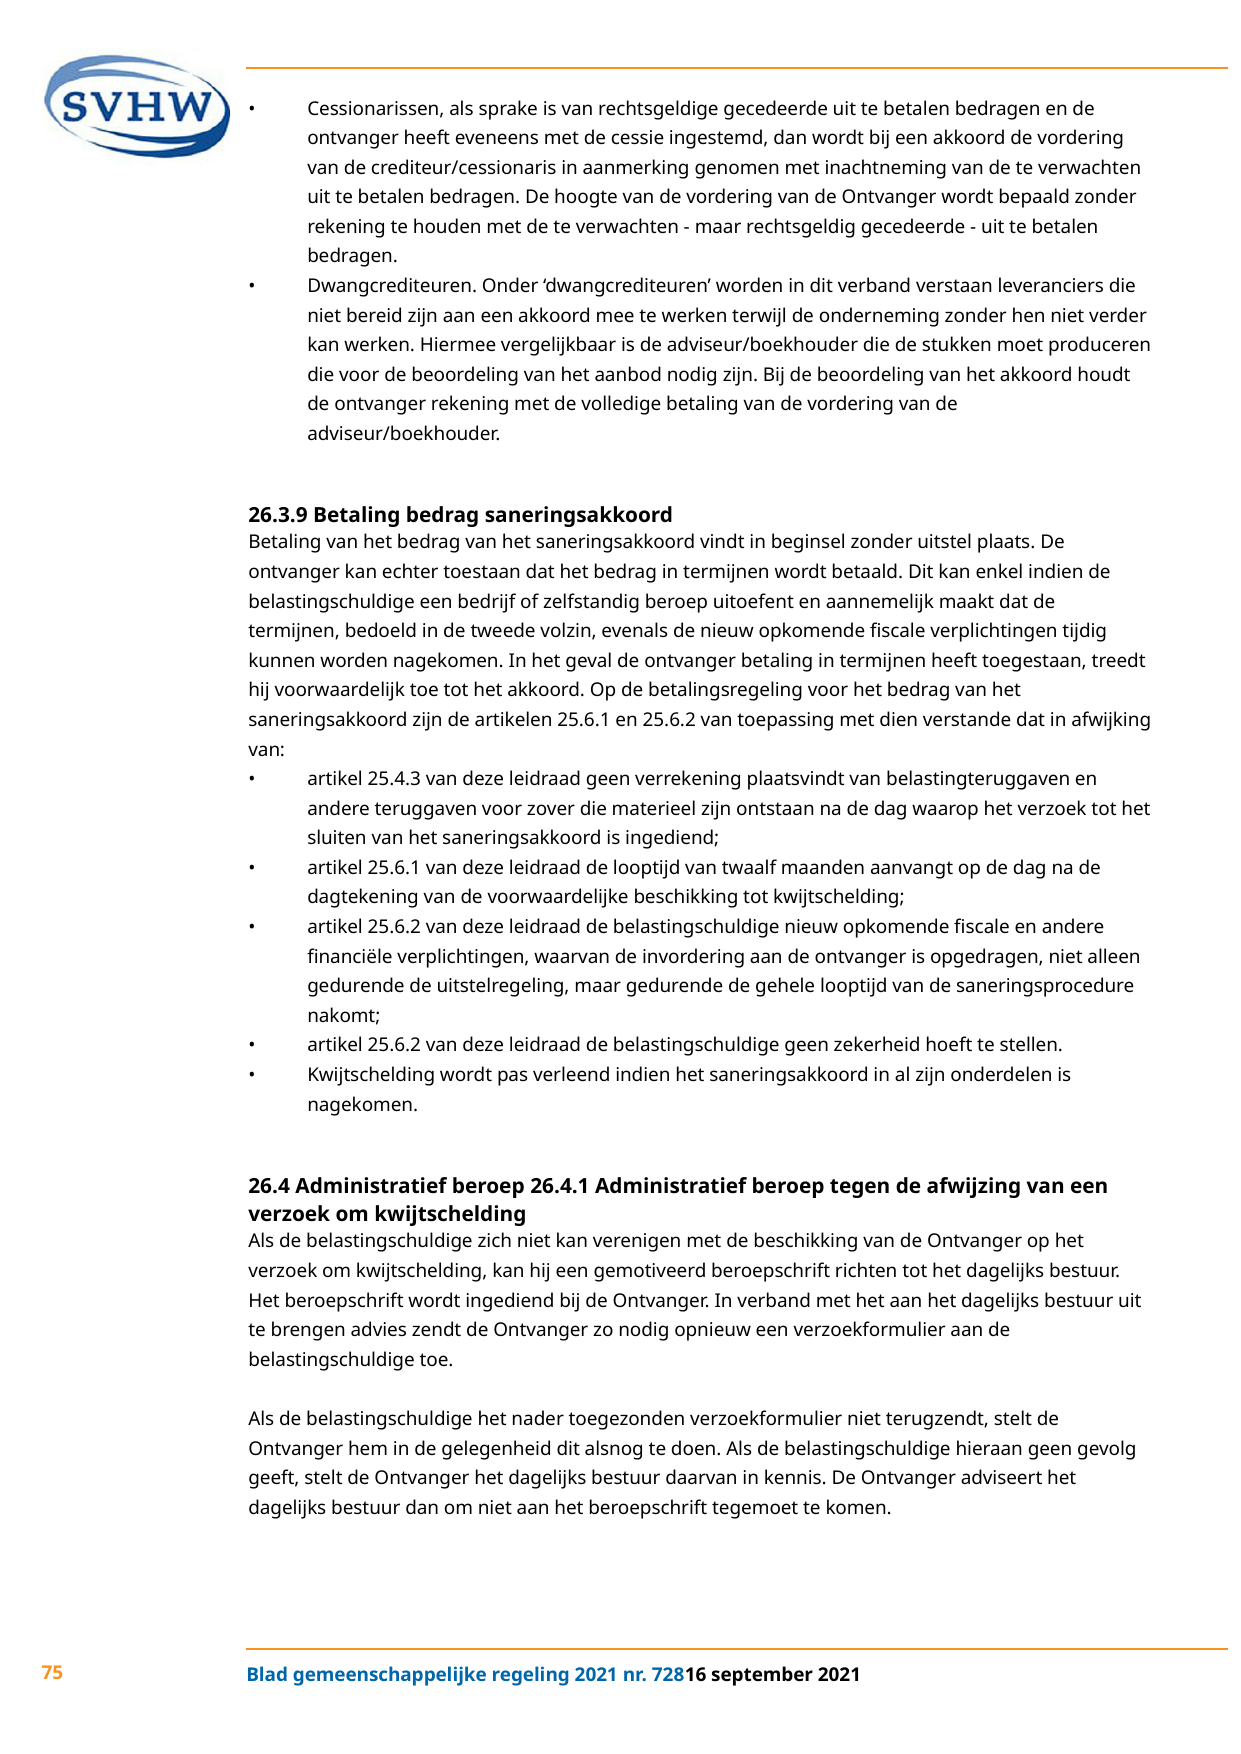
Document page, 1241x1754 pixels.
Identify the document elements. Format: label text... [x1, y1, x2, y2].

text 26.4 Administratief beroep 26.4.1 Administratief beroep tegen de afwijzing van een verzoek om kwijtschelding [248, 1171, 1152, 1228]
list artikel 25.6.1 van deze leidraad de looptijd van twaalf maanden aanvangt op de dag na de dagtekening van de voorwaardelijke beschikking tot kwijtschelding; [248, 854, 1152, 909]
list Cessionarissen, als sprake is van rechtsgeldige gecedeerde uit te betalen bedragen en de ontvanger heeft eveneens met de cessie ingestemd, dan wordt bij een akkoord de vordering van de crediteur/cessionaris in aanmerking genomen met inachtneming van de te verwachten uit te betalen bedragen. De hoogte van de vordering van de Ontvanger wordt bepaald zonder rekening te houden met de te verwachten - maar rechtsgeldig gecedeerde - uit te betalen bedragen. [248, 95, 1152, 268]
text Als de belastingschuldige zich niet kan verenigen met de beschikking van de Ontvanger op het verzoek om kwijtschelding, kan hij een gemotiveerd beroepschrift richten tot het dagelijks bestuur. Het beroepschrift wordt ingediend bij de Ontvanger. In verband met het aan het dagelijks bestuur uit te brengen advies zendt de Ontvanger zo nodig opnieuw een verzoekformulier aan de belastingschuldige toe. [248, 1228, 1152, 1372]
text Als de belastingschuldige het nader toegezonden verzoekformulier niet terugzendt, stelt de Ontvanger hem in de gelegenheid dit alsnog te doen. Als de belastingschuldige hieraan geen gevolg geeft, stelt de Ontvanger het dagelijks bestuur daarvan in kennis. De Ontvanger adviseert het dagelijks bestuur dan om niet aan het beroepschrift tegemoet te komen. [248, 1405, 1152, 1519]
text 26.3.9 Betaling bedrag saneringsakkoord [248, 500, 1152, 529]
picture [41, 47, 231, 172]
list artikel 25.4.3 van deze leidraad geen verrekening plaatsvindt van belastingteruggaven en andere teruggaven voor zover die materieel zijn ontstaan na de dag waarop het verzoek tot het sluiten van het saneringsakkoord is ingediend; [248, 765, 1152, 850]
list artikel 25.6.2 van deze leidraad de belastingschuldige nieuw opkomende fiscale en andere financiële verplichtingen, waarvan de invordering aan de ontvanger is opgedragen, niet alleen gedurende de uitstelregeling, maar gedurende de gehele looptijd van de saneringsprocedure nakomt; [248, 913, 1152, 1028]
list Dwangcrediteuren. Onder ‘dwangcrediteuren’ worden in dit verband verstaan leveranciers die niet bereid zijn aan een akkoord mee te werken terwijl de onderneming zonder hen niet verder kan werken. Hiermee vergelijkbaar is de adviseur/boekhouder die de stukken moet produceren die voor de beoordeling van het aanbod nodig zijn. Bij de beoordeling van het akkoord houdt de ontvanger rekening met de volledige betaling van de vordering van de adviseur/boekhouder. [248, 272, 1152, 446]
text Betaling van het bedrag van het saneringsakkoord vindt in beginsel zonder uitstel plaats. De ontvanger kan echter toestaan dat het bedrag in termijnen wordt betaald. Dit kan enkel indien de belastingschuldige een bedrijf of zelfstandig beroep uitoefent en aannemelijk maakt dat de termijnen, bedoeld in de tweede volzin, evenals de nieuw opkomende fiscale verplichtingen tijdig kunnen worden nagekomen. In het geval de ontvanger betaling in termijnen heeft toegestaan, treedt hij voorwaardelijk toe tot het akkoord. Op de betalingsregeling voor het bedrag van het saneringsakkoord zijn de artikelen 25.6.1 en 25.6.2 van toepassing met dien verstande dat in afwijking van: [248, 529, 1152, 761]
list Kwijtschelding wordt pas verleend indien het saneringsakkoord in al zijn onderdelen is nagekomen. [248, 1061, 1152, 1116]
list artikel 25.6.2 van deze leidraad de belastingschuldige geen zekerheid hoeft te stellen. [248, 1032, 1152, 1057]
